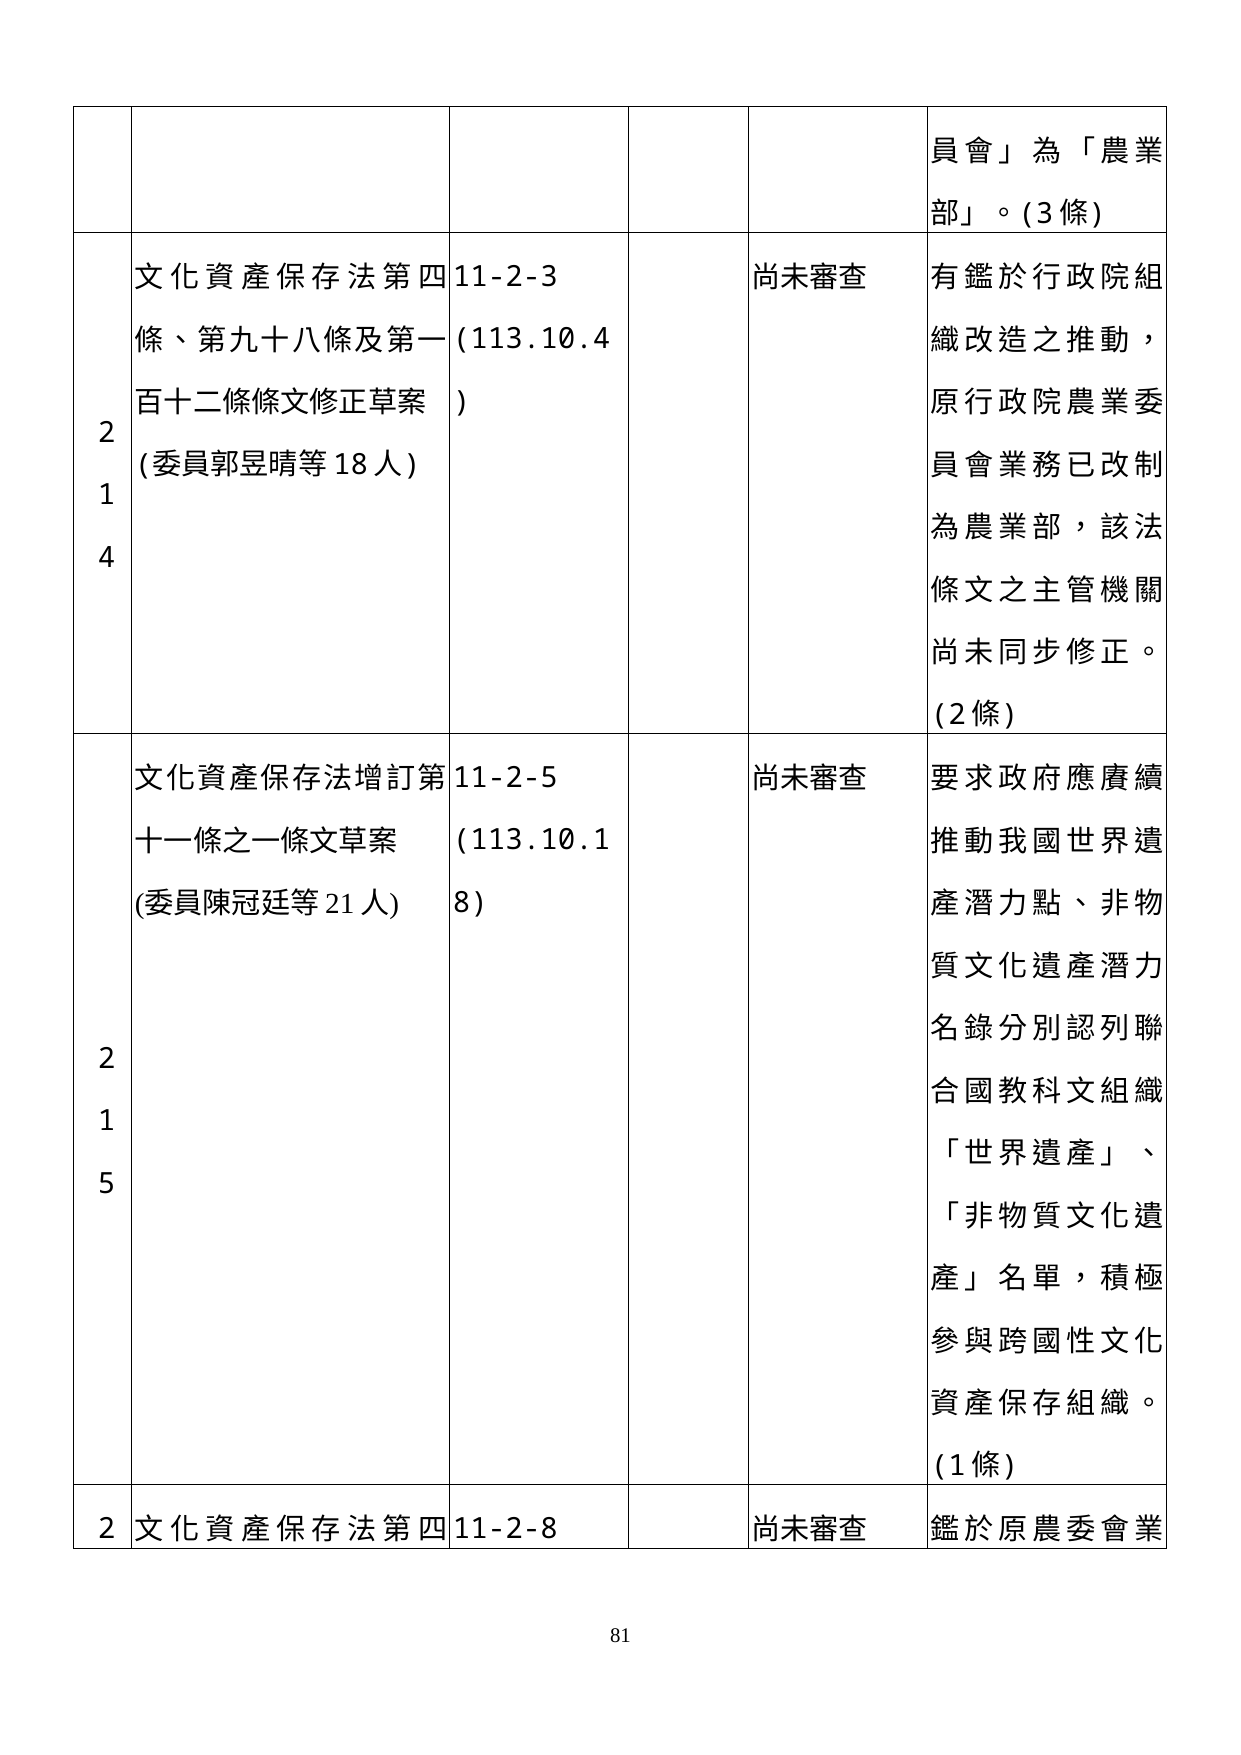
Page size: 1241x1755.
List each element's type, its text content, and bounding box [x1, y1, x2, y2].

table_cell [74, 734, 131, 1484]
table_cell 尚未審查 [749, 734, 927, 1484]
table_cell 要求政府應賡續推動我國世界遺產潛力點、非物質文化遺產潛力名錄分別認列聯合國教科文組織「世界遺產」、「非物質文化遺產」名單，積極參與跨國性文化資產保存組織。(1條) [928, 734, 1166, 1484]
table_cell [450, 107, 628, 232]
table_cell [74, 1485, 131, 1548]
table_cell 文化資產保存法第四 [132, 1485, 449, 1548]
table_cell [629, 1485, 748, 1548]
table_cell [74, 107, 131, 232]
table_cell 員會」為「農業部」。(3條) [928, 107, 1166, 232]
table_cell 文化資產保存法第四條、第九十八條及第一百十二條條文修正草案 (委員郭昱晴等18人) [132, 233, 449, 733]
table_cell 11-2-5 (113.10.18) [450, 734, 628, 1484]
table_cell [629, 233, 748, 733]
table_cell 尚未審查 [749, 233, 927, 733]
table_cell [629, 734, 748, 1484]
table_cell 有鑑於行政院組織改造之推動，原行政院農業委員會業務已改制為農業部，該法條文之主管機關尚未同步修正。(2條) [928, 233, 1166, 733]
table_cell 11-2-8 [450, 1485, 628, 1548]
table_cell 尚未審查 [749, 1485, 927, 1548]
table_cell 鑑於原農委會業 [928, 1485, 1166, 1548]
table_cell [74, 233, 131, 733]
table_cell [629, 107, 748, 232]
table_cell [749, 107, 927, 232]
table_cell [132, 107, 449, 232]
table_cell 文化資產保存法增訂第十一條之一條文草案 (委員陳冠廷等21人) [132, 734, 449, 1484]
table_cell 11-2-3 (113.10.4) [450, 233, 628, 733]
